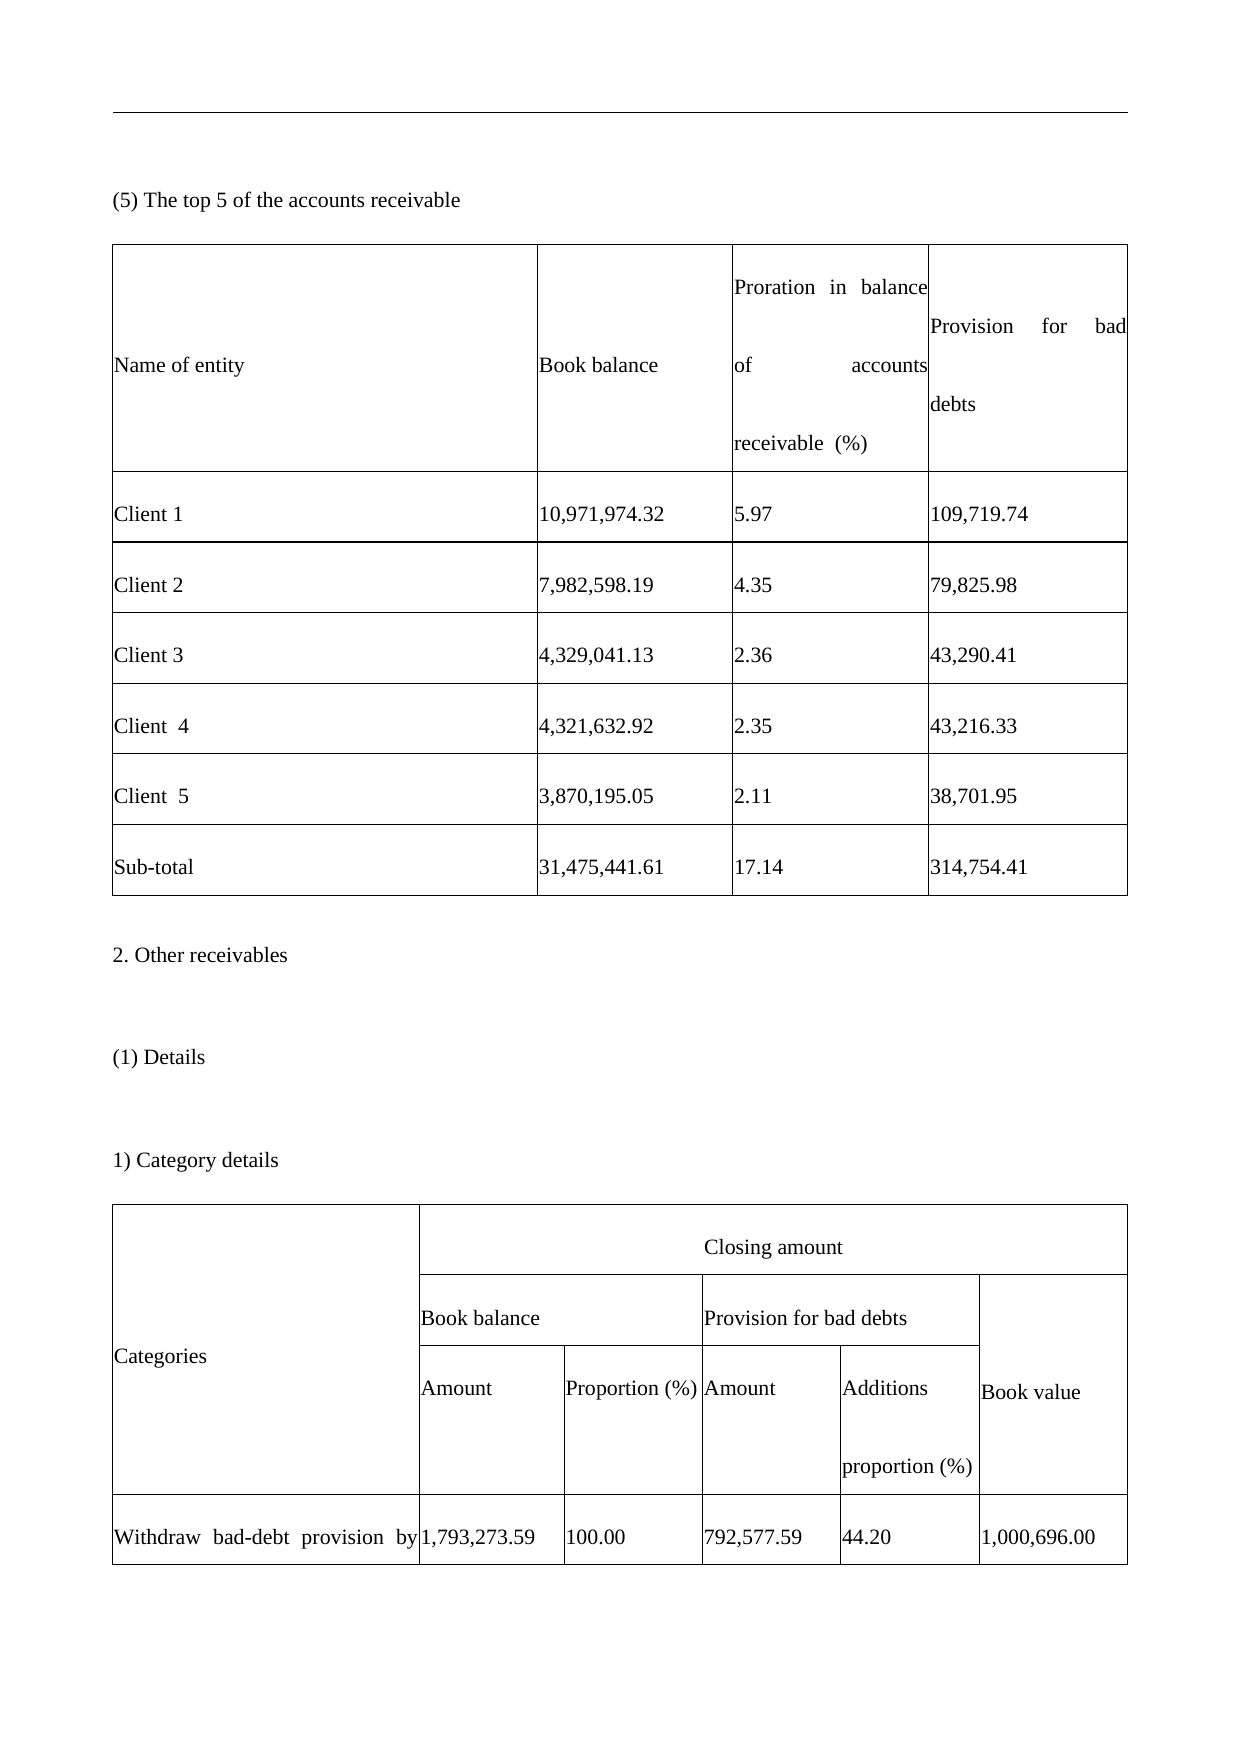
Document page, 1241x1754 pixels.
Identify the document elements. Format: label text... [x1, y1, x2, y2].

table_cell 31,475,441.61 [538, 825, 732, 894]
table_cell 44.20 [841, 1495, 979, 1564]
text (1) Details [112, 1015, 1128, 1078]
table_cell 3,870,195.05 [538, 754, 732, 824]
table_cell 1,000,696.00 [980, 1495, 1127, 1564]
table_cell 2.35 [733, 684, 928, 753]
text (5) The top 5 of the accounts receivable [112, 158, 1128, 221]
table_cell 5.97 [733, 472, 928, 541]
table_cell Book balance [420, 1275, 702, 1345]
table_cell 4,321,632.92 [538, 684, 732, 753]
table_cell 1,793,273.59 [420, 1495, 564, 1564]
table_header Name of entity [113, 245, 537, 471]
table_header Proration in balance of accounts receivable (%) [733, 245, 928, 471]
text 1) Category details [112, 1118, 1128, 1181]
table_header Closing amount [420, 1205, 1127, 1274]
table_cell Proportion (%) [565, 1346, 702, 1494]
table_cell 4,329,041.13 [538, 613, 732, 683]
table_cell 43,216.33 [929, 684, 1127, 753]
table_cell 100.00 [565, 1495, 702, 1564]
table_cell Amount [420, 1346, 564, 1494]
table_cell Client 5 [113, 754, 537, 824]
table_cell 109,719.74 [929, 472, 1127, 541]
table_cell Client 3 [113, 613, 537, 683]
table_header Categories [113, 1205, 419, 1494]
table_cell 2.36 [733, 613, 928, 683]
table_cell Withdraw bad-debt provision by [113, 1495, 419, 1564]
table_cell Amount [703, 1346, 840, 1494]
table_cell Client 4 [113, 684, 537, 753]
table_cell Book value [980, 1275, 1127, 1494]
table_cell 38,701.95 [929, 754, 1127, 824]
table_cell 79,825.98 [929, 543, 1127, 612]
table_cell Additions proportion (%) [841, 1346, 979, 1494]
table_cell 43,290.41 [929, 613, 1127, 683]
table_cell 10,971,974.32 [538, 472, 732, 541]
table_cell Client 2 [113, 543, 537, 612]
table_cell 17.14 [733, 825, 928, 894]
table_cell 314,754.41 [929, 825, 1127, 894]
table_cell 4.35 [733, 543, 928, 612]
table_header Book balance [538, 245, 732, 471]
table_cell 792,577.59 [703, 1495, 840, 1564]
table_cell Sub-total [113, 825, 537, 894]
table_cell Provision for bad debts [703, 1275, 979, 1345]
text 2. Other receivables [112, 913, 1128, 975]
table_cell Client 1 [113, 472, 537, 541]
table_cell 2.11 [733, 754, 928, 824]
table_header Provision for bad debts [929, 245, 1127, 471]
table_cell 7,982,598.19 [538, 543, 732, 612]
